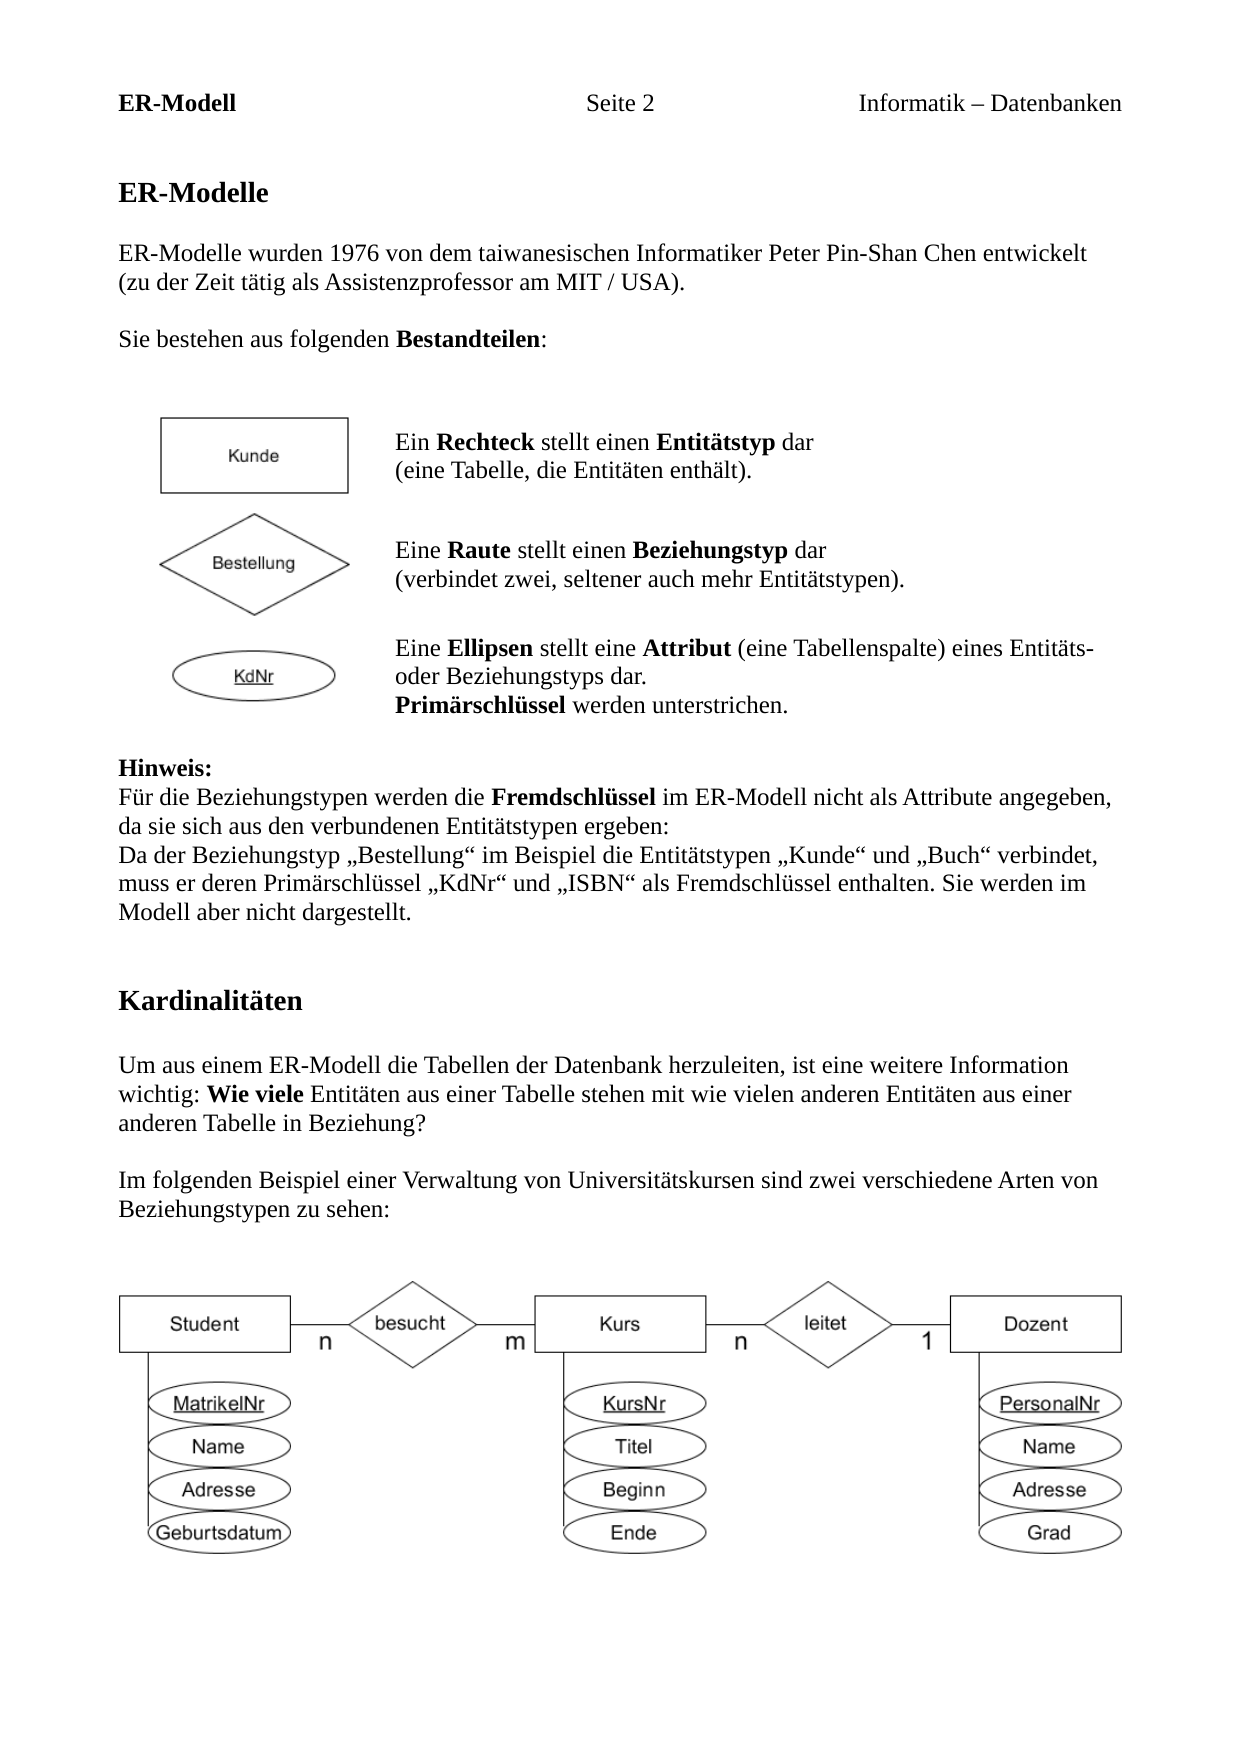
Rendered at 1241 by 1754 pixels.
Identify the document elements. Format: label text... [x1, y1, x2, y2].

text Kardinalitäten [118, 983, 1122, 1017]
picture [118, 1280, 1123, 1555]
table_cell Eine Raute stellt einen Beziehungstyp dar (verbindet zwei, seltener auch mehr Entitätstypen). [389, 501, 1122, 627]
text Da der Beziehungstyp „Bestellung“ im Beispiel die Entitätstypen „Kunde“ und „Buch“ verbindet, muss er deren Primärschlüssel „KdNr“ und „ISBN“ als Fremdschlüssel enthalten. Sie werden im Modell aber nicht dargestellt. [118, 840, 1122, 926]
table_cell [118, 501, 389, 627]
picture [157, 511, 350, 617]
picture [158, 416, 350, 495]
picture [170, 648, 338, 704]
text ER-Modelle wurden 1976 von dem taiwanesischen Informatiker Peter Pin-Shan Chen entwickelt (zu der Zeit tätig als Assistenzprofessor am MIT / USA). [118, 238, 1122, 295]
table_cell Eine Ellipsen stellt eine Attribut (eine Tabellenspalte) eines Entitäts- oder Beziehungstyps dar. Primärschlüssel werden unterstrichen. [389, 627, 1122, 725]
text Um aus einem ER-Modell die Tabellen der Datenbank herzuleiten, ist eine weitere Information wichtig: Wie viele Entitäten aus einer Tabelle stehen mit wie vielen anderen Entitäten aus einer anderen Tabelle in Beziehung? [118, 1051, 1122, 1137]
text Im folgenden Beispiel einer Verwaltung von Universitätskursen sind zwei verschiedene Arten von Beziehungstypen zu sehen: [118, 1166, 1122, 1223]
text Sie bestehen aus folgenden Bestandteilen: [118, 324, 1122, 353]
table_header [118, 410, 389, 501]
text Für die Beziehungstypen werden die Fremdschlüssel im ER-Modell nicht als Attribute angegeben, da sie sich aus den verbundenen Entitätstypen ergeben: [118, 782, 1122, 840]
table_cell [118, 627, 389, 725]
text ER-Modelle [118, 176, 1122, 209]
table_header Ein Rechteck stellt einen Entitätstyp dar (eine Tabelle, die Entitäten enthält). [389, 410, 1122, 501]
text Hinweis: [118, 753, 1122, 782]
